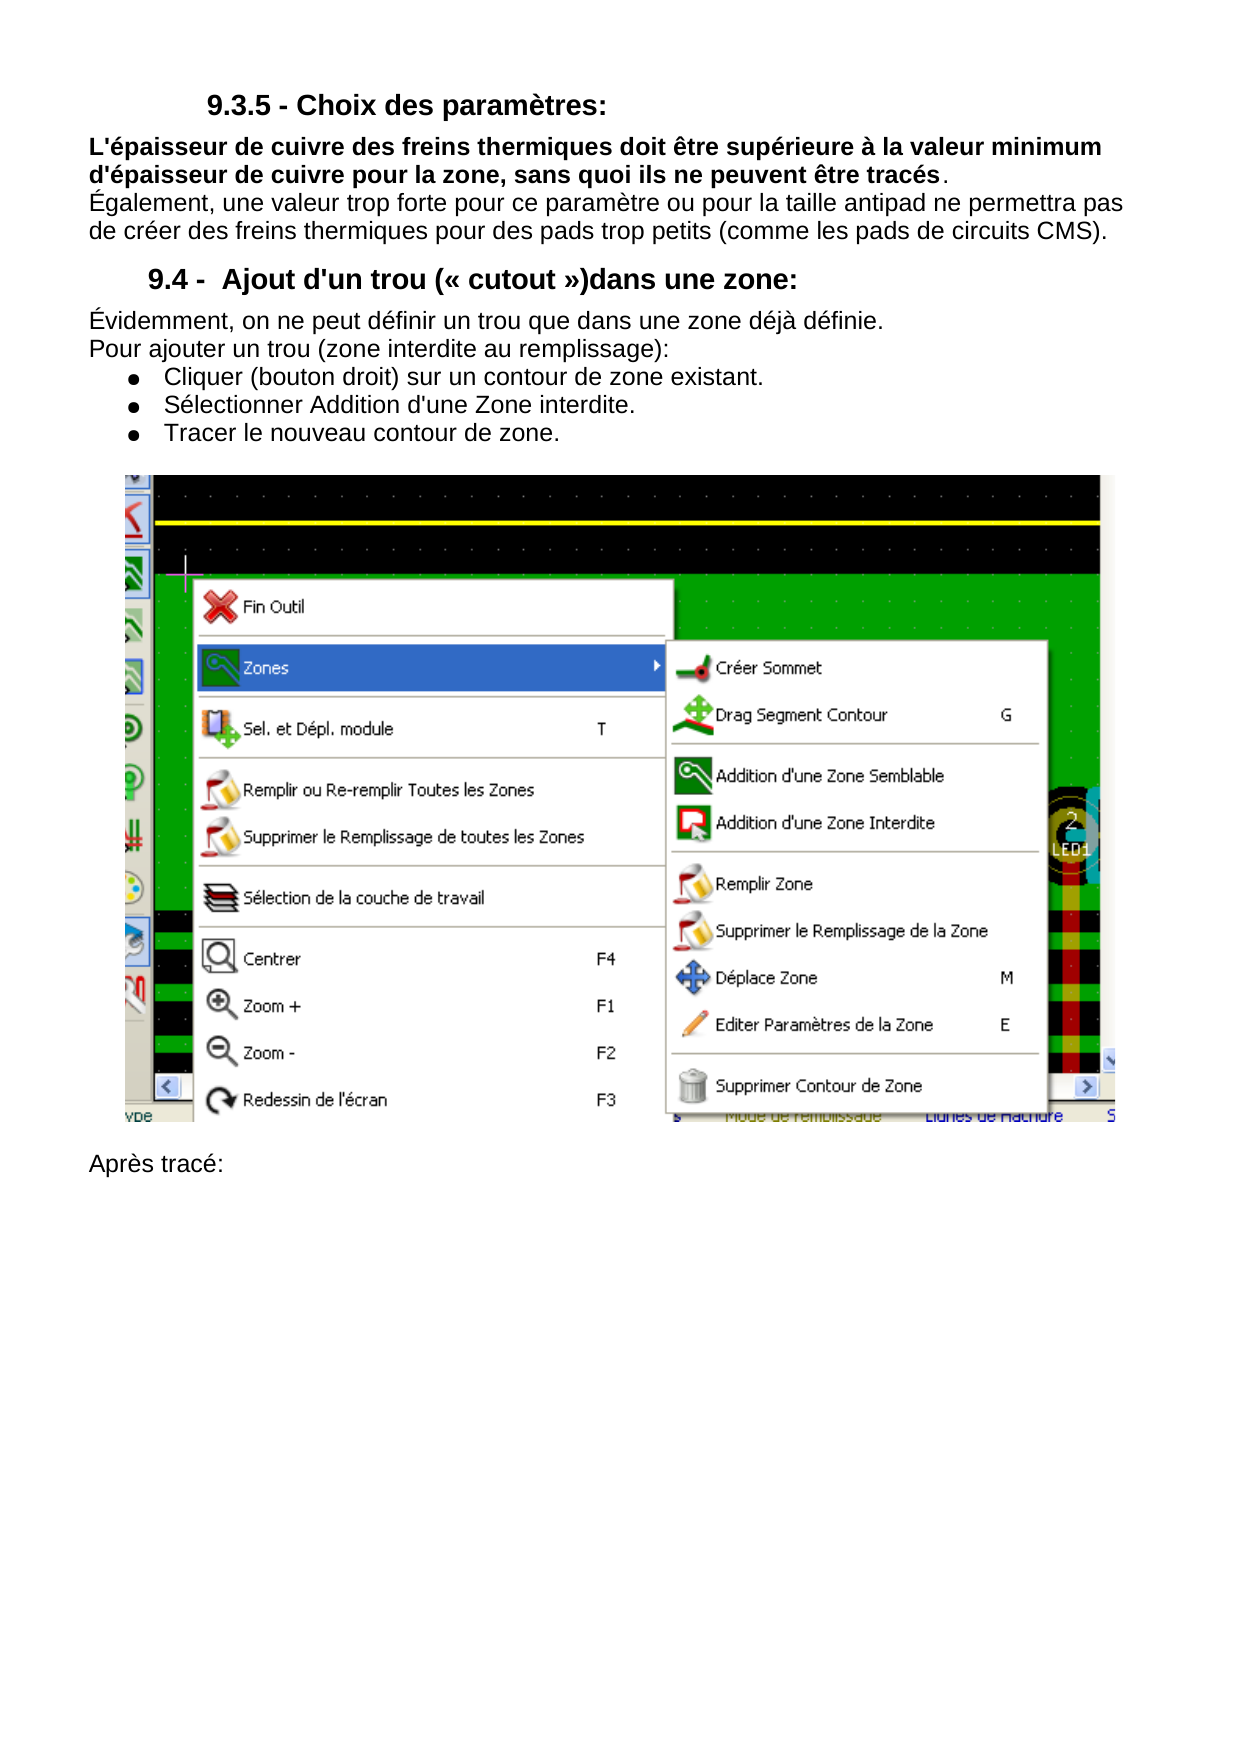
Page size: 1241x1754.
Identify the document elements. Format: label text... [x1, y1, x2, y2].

text Également, une valeur trop forte pour ce paramètre ou pour la taille antipad ne permettra pas de créer des freins thermiques pour des pads trop petits (comme les pads de circuits CMS). [88, 189, 1152, 245]
text Pour ajouter un trou (zone interdite au remplissage): [88, 335, 1152, 363]
list Tracer le nouveau contour de zone. [126, 419, 1152, 447]
subtitle Choix des paramètres: [207, 88, 1152, 121]
text L'épaisseur de cuivre des freins thermiques doit être supérieure à la valeur minimum d'épaisseur de cuivre pour la zone, sans quoi ils ne peuvent être tracés. [88, 133, 1152, 189]
subtitle Ajout d'un trou (« cutout »)dans une zone: [148, 263, 1152, 295]
list Cliquer (bouton droit) sur un contour de zone existant. [126, 363, 1152, 391]
list Sélectionner Addition d'une Zone interdite. [126, 391, 1152, 419]
text Évidemment, on ne peut définir un trou que dans une zone déjà définie. [88, 307, 1152, 335]
text Après tracé: [88, 1150, 1152, 1178]
picture [125, 475, 1116, 1122]
